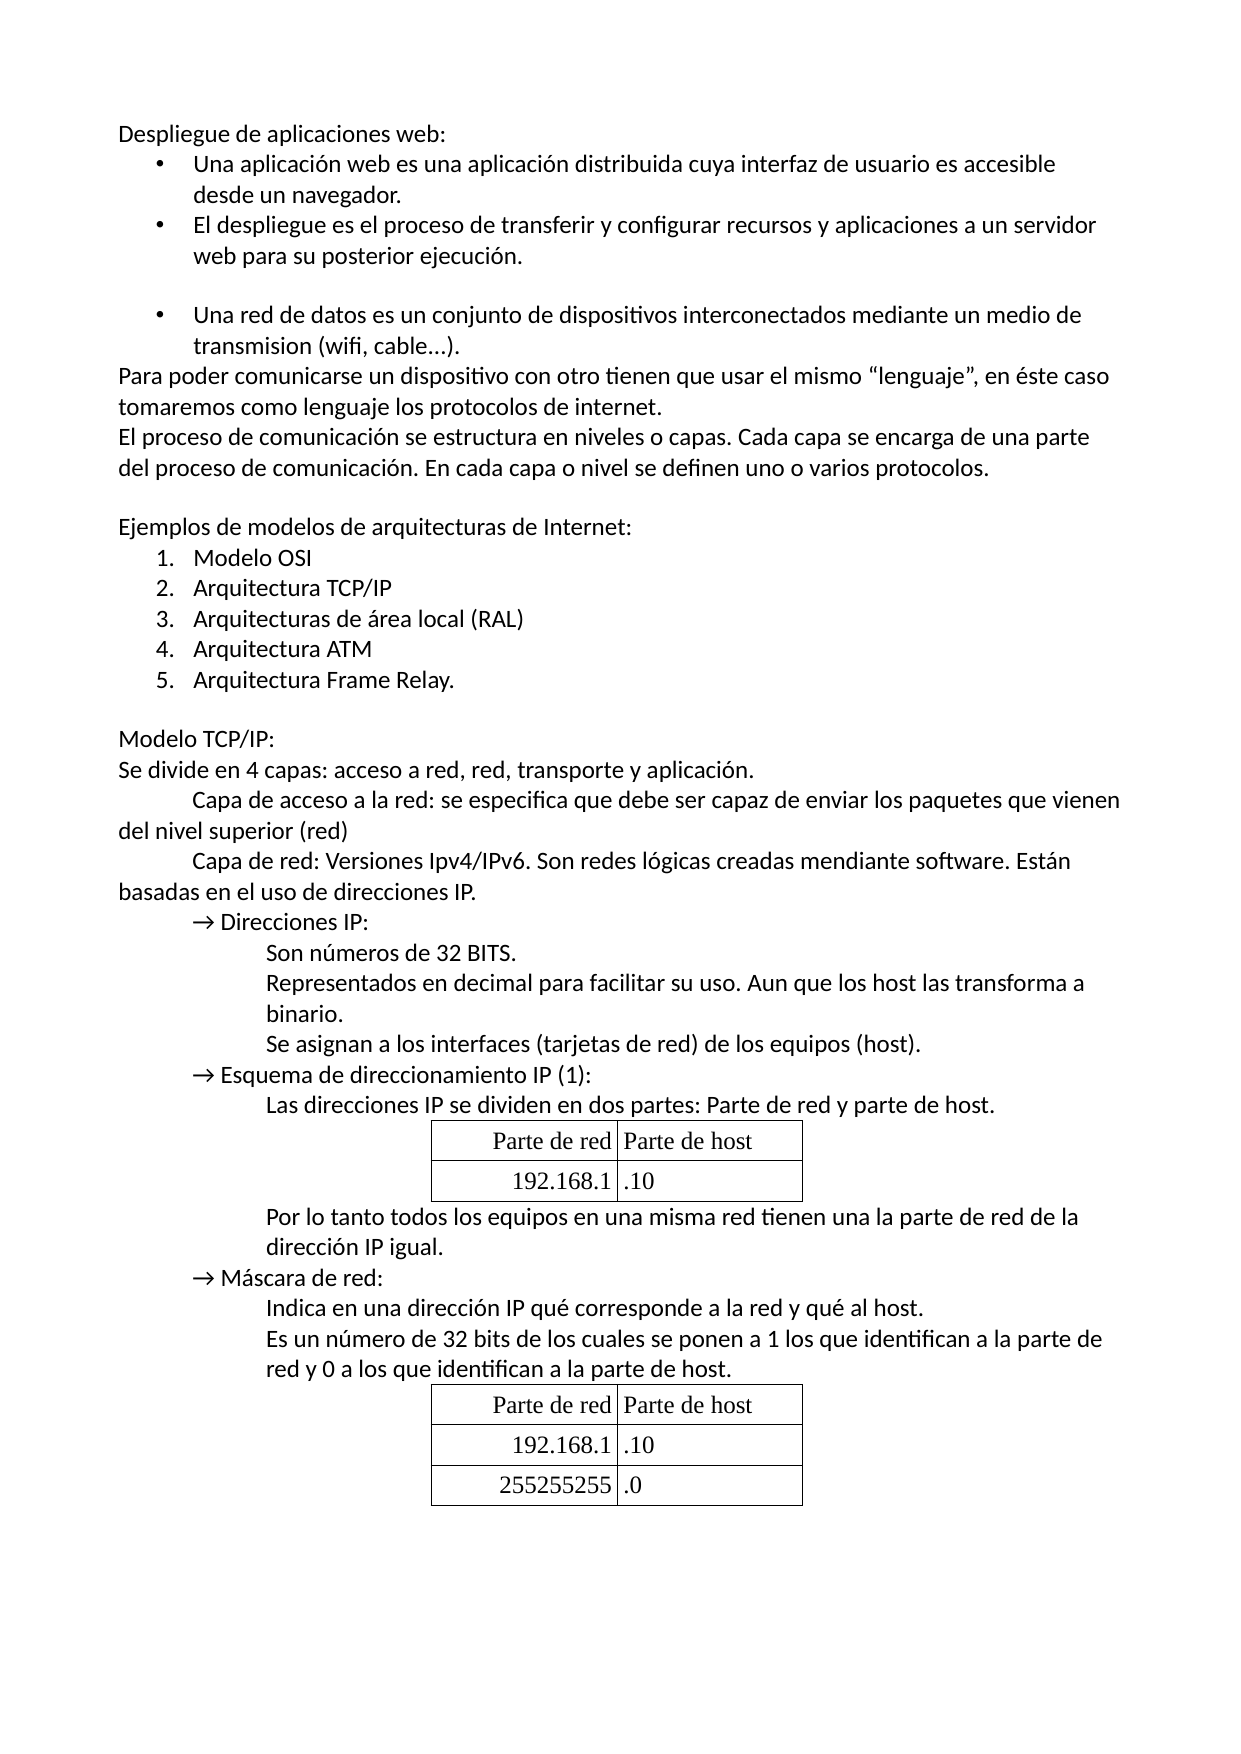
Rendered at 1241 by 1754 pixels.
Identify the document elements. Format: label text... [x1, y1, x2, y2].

list El despliegue es el proceso de transferir y configurar recursos y aplicaciones a un servidor web para su posterior ejecución. [156, 210, 1122, 271]
text Ejemplos de modelos de arquitecturas de Internet: [118, 511, 1122, 542]
text El proceso de comunicación se estructura en niveles o capas. Cada capa se encarga de una parte del proceso de comunicación. En cada capa o nivel se definen uno o varios protocolos. [118, 422, 1122, 483]
text Son números de 32 BITS. [118, 937, 1122, 967]
table_cell .0 [618, 1466, 802, 1505]
table_cell 255255255 [432, 1466, 617, 1505]
text Modelo TCP/IP: [118, 723, 1122, 754]
text Indica en una dirección IP qué corresponde a la red y qué al host. [118, 1292, 1122, 1323]
table_cell .10 [618, 1161, 802, 1201]
text Por lo tanto todos los equipos en una misma red tienen una la parte de red de la dirección IP igual. [118, 1201, 1122, 1262]
table_cell .10 [618, 1425, 802, 1464]
text → Direcciones IP: [118, 906, 1122, 937]
list Una red de datos es un conjunto de dispositivos interconectados mediante un medio de transmision (wifi, cable...). [156, 299, 1122, 361]
text Capa de red: Versiones Ipv4/IPv6. Son redes lógicas creadas mendiante software. Están basadas en el uso de direcciones IP. [118, 845, 1122, 906]
list Arquitectura TCP/IP [156, 572, 1122, 603]
list Modelo OSI [156, 542, 1122, 572]
list Arquitectura Frame Relay. [156, 664, 1122, 694]
table_header Parte de host [618, 1121, 802, 1160]
text Se asignan a los interfaces (tarjetas de red) de los equipos (host). [118, 1028, 1122, 1059]
list Una aplicación web es una aplicación distribuida cuya interfaz de usuario es accesible desde un navegador. [156, 149, 1122, 210]
text Es un número de 32 bits de los cuales se ponen a 1 los que identifican a la parte de red y 0 a los que identifican a la parte de host. [118, 1323, 1122, 1384]
table_cell 192.168.1 [432, 1425, 617, 1464]
text → Máscara de red: [118, 1262, 1122, 1292]
list Arquitectura ATM [156, 633, 1122, 664]
text Se divide en 4 capas: acceso a red, red, transporte y aplicación. [118, 754, 1122, 784]
text Las direcciones IP se dividen en dos partes: Parte de red y parte de host. [118, 1089, 1122, 1120]
text → Esquema de direccionamiento IP (1): [118, 1059, 1122, 1089]
text Representados en decimal para facilitar su uso. Aun que los host las transforma a binario. [118, 967, 1122, 1028]
text Despliegue de aplicaciones web: [118, 118, 1122, 149]
table_cell 192.168.1 [432, 1161, 617, 1201]
list Arquitecturas de área local (RAL) [156, 603, 1122, 633]
table_header Parte de red [432, 1385, 617, 1424]
text Capa de acceso a la red: se especifica que debe ser capaz de enviar los paquetes que vienen del nivel superior (red) [118, 784, 1122, 845]
table_header Parte de host [618, 1385, 802, 1424]
text Para poder comunicarse un dispositivo con otro tienen que usar el mismo “lenguaje”, en éste caso tomaremos como lenguaje los protocolos de internet. [118, 361, 1122, 422]
table_header Parte de red [432, 1121, 617, 1160]
